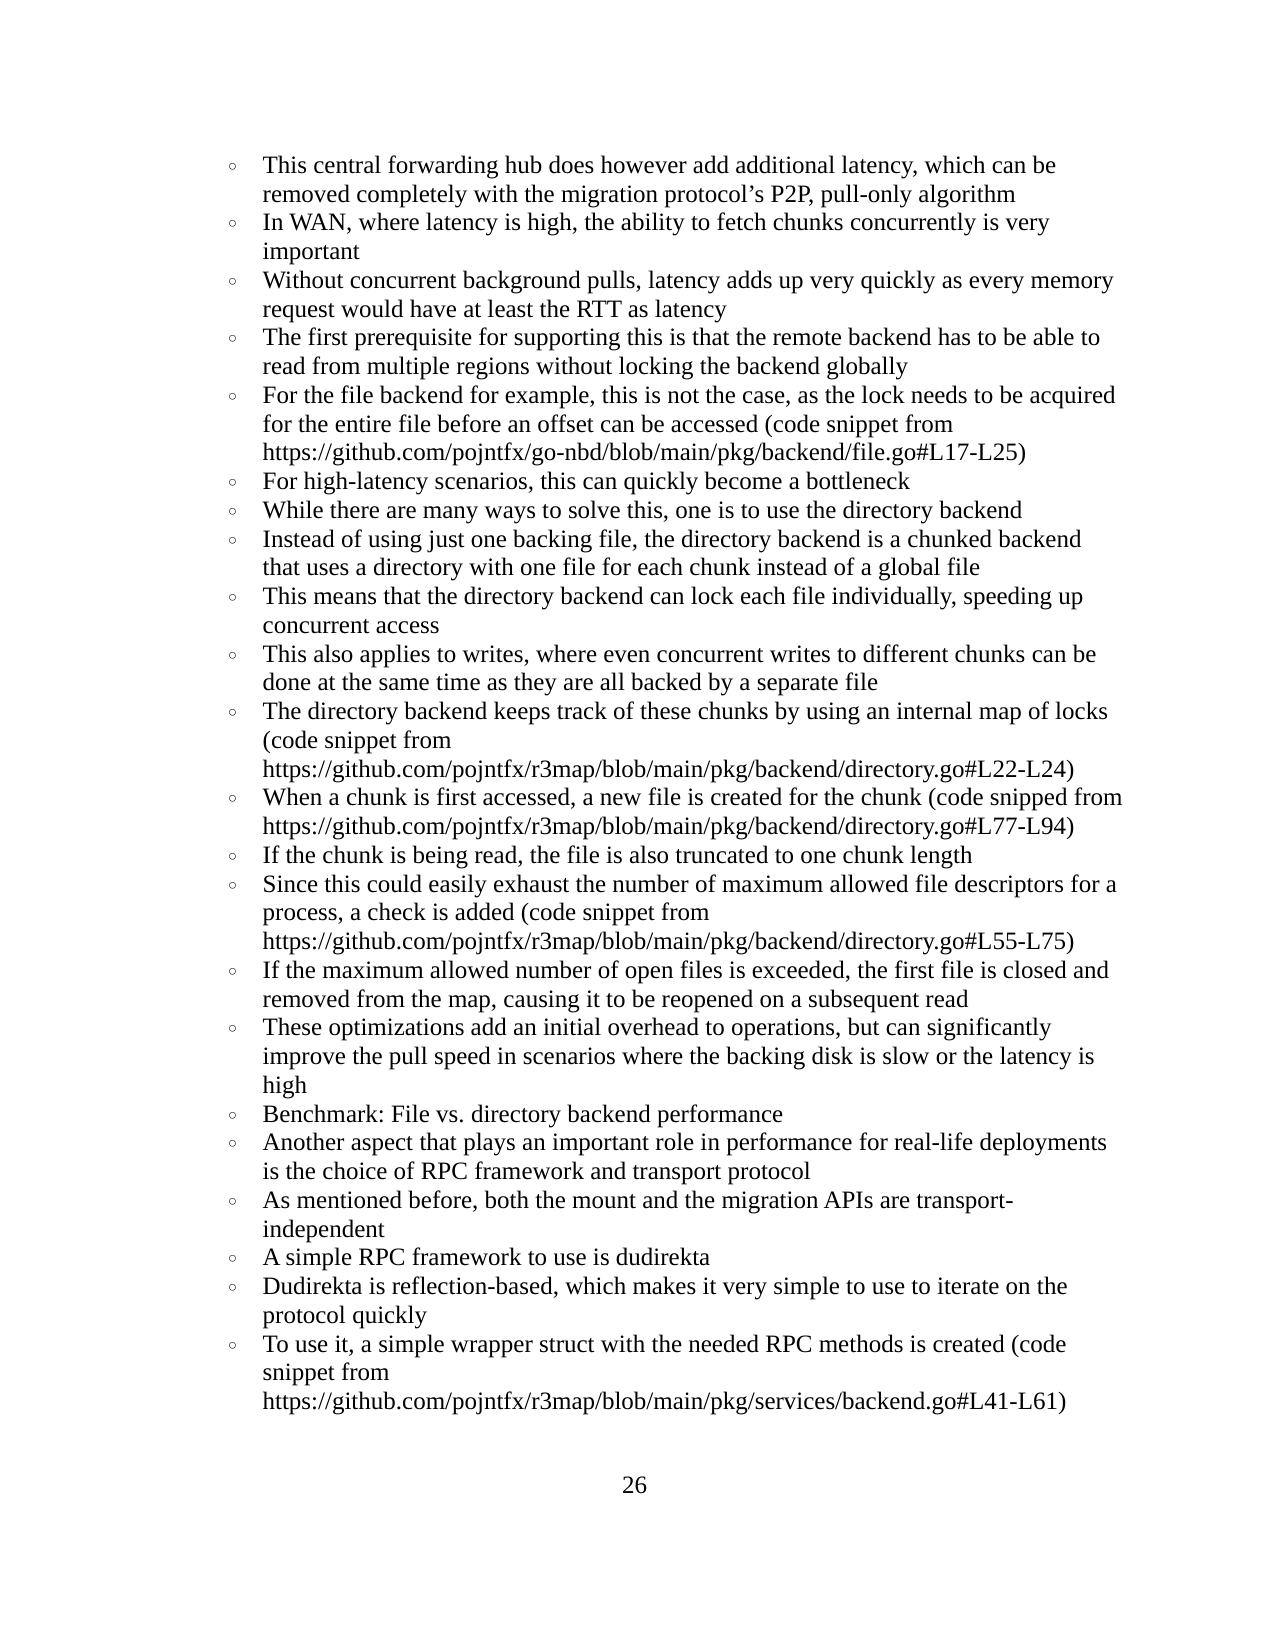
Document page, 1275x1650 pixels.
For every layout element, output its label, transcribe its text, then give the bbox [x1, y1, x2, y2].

list While there are many ways to solve this, one is to use the directory backend [225, 495, 1125, 524]
list Benchmark: File vs. directory backend performance [225, 1099, 1125, 1127]
list For the file backend for example, this is not the case, as the lock needs to be acquired for the entire file before an offset can be accessed (code snippet from https://github.com/pojntfx/go-nbd/blob/main/pkg/backend/file.go#L17-L25) [225, 380, 1125, 466]
list Dudirekta is reflection-based, which makes it very simple to use to iterate on the protocol quickly [225, 1271, 1125, 1329]
list This means that the directory backend can lock each file individually, speeding up concurrent access [225, 581, 1125, 639]
list For high-latency scenarios, this can quickly become a bottleneck [225, 466, 1125, 495]
list A simple RPC framework to use is dudirekta [225, 1242, 1125, 1271]
list The first prerequisite for supporting this is that the remote backend has to be able to read from multiple regions without locking the backend globally [225, 322, 1125, 380]
list Instead of using just one backing file, the directory backend is a chunked backend that uses a directory with one file for each chunk instead of a global file [225, 524, 1125, 581]
list This central forwarding hub does however add additional latency, which can be removed completely with the migration protocol’s P2P, pull-only algorithm [225, 150, 1125, 207]
list Another aspect that plays an important role in performance for real-life deployments is the choice of RPC framework and transport protocol [225, 1127, 1125, 1185]
list If the maximum allowed number of open files is exceeded, the first file is closed and removed from the map, causing it to be reopened on a subsequent read [225, 955, 1125, 1012]
list Since this could easily exhaust the number of maximum allowed file descriptors for a process, a check is added (code snippet from https://github.com/pojntfx/r3map/blob/main/pkg/backend/directory.go#L55-L75) [225, 869, 1125, 955]
list To use it, a simple wrapper struct with the needed RPC methods is created (code snippet from https://github.com/pojntfx/r3map/blob/main/pkg/services/backend.go#L41-L61) [225, 1329, 1125, 1415]
list These optimizations add an initial overhead to operations, but can significantly improve the pull speed in scenarios where the backing disk is slow or the latency is high [225, 1012, 1125, 1099]
list When a chunk is first accessed, a new file is created for the chunk (code snipped from https://github.com/pojntfx/r3map/blob/main/pkg/backend/directory.go#L77-L94) [225, 782, 1125, 840]
list If the chunk is being read, the file is also truncated to one chunk length [225, 840, 1125, 869]
list This also applies to writes, where even concurrent writes to different chunks can be done at the same time as they are all backed by a separate file [225, 639, 1125, 696]
list Without concurrent background pulls, latency adds up very quickly as every memory request would have at least the RTT as latency [225, 265, 1125, 322]
list In WAN, where latency is high, the ability to fetch chunks concurrently is very important [225, 207, 1125, 265]
list As mentioned before, both the mount and the migration APIs are transport-independent [225, 1185, 1125, 1242]
list The directory backend keeps track of these chunks by using an internal map of locks (code snippet from https://github.com/pojntfx/r3map/blob/main/pkg/backend/directory.go#L22-L24) [225, 696, 1125, 782]
